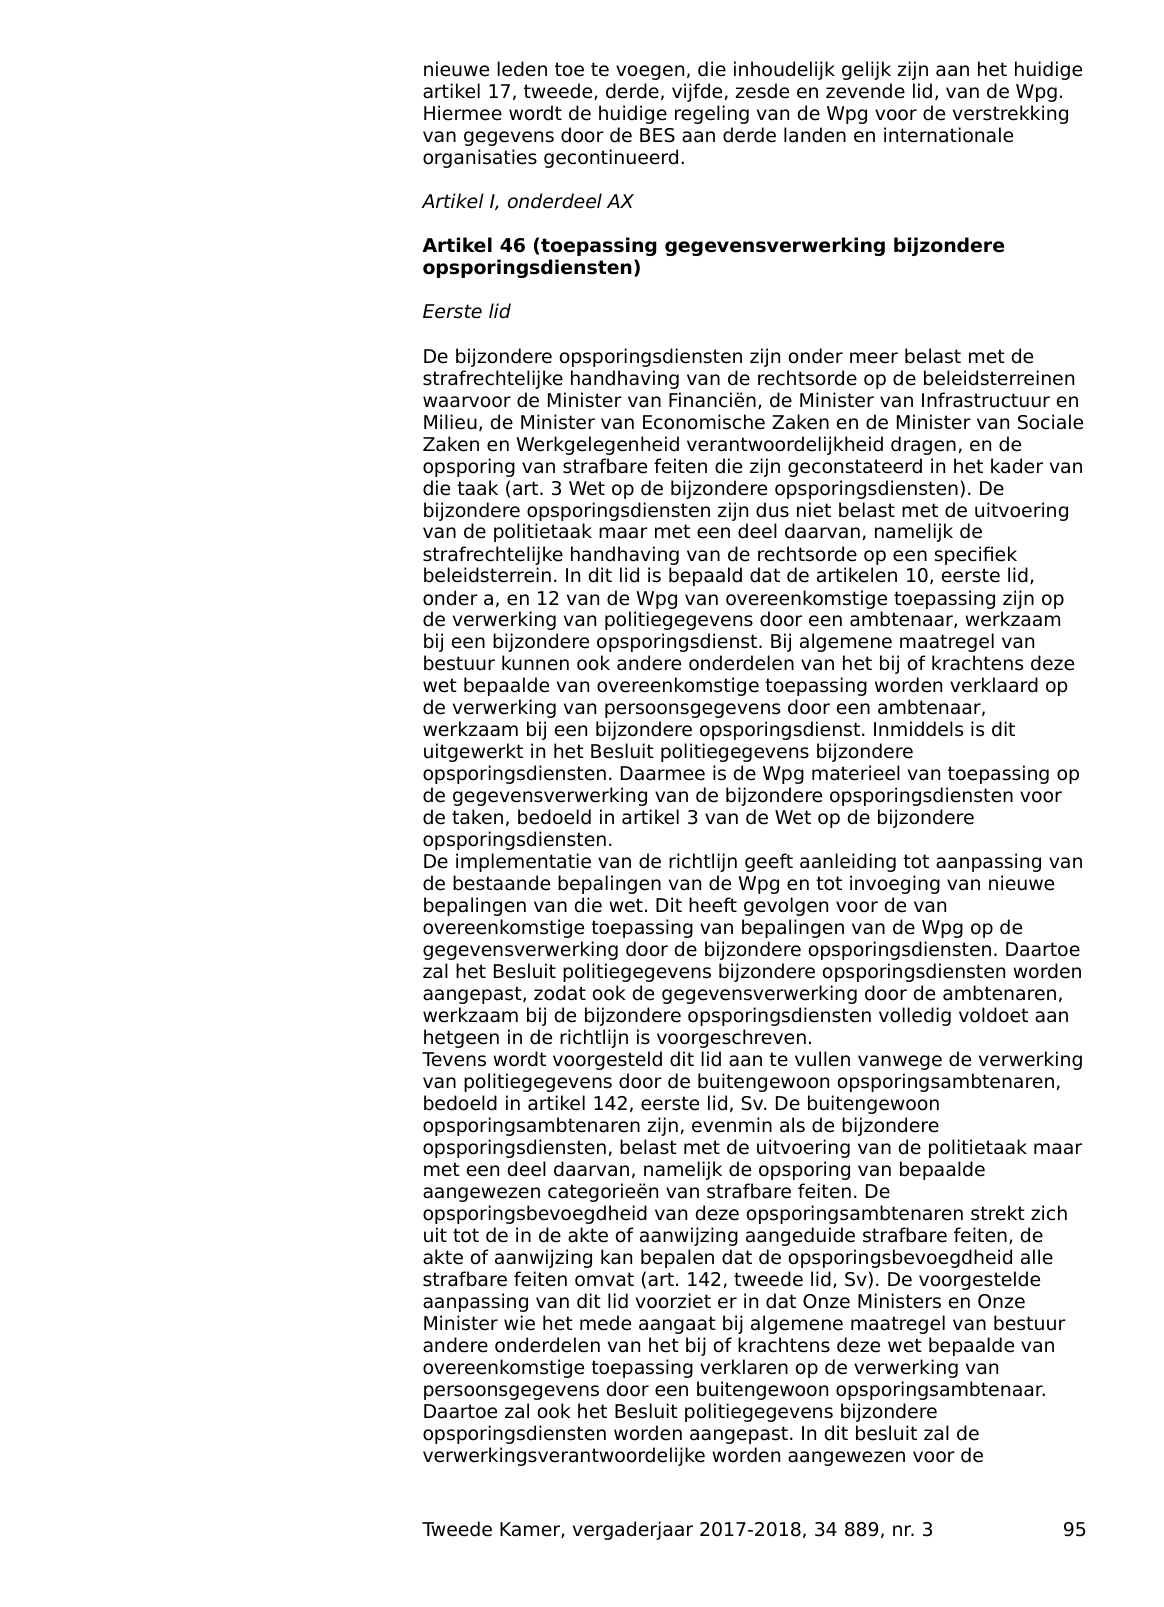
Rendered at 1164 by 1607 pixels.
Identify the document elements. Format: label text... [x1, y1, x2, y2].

text Tevens wordt voorgesteld dit lid aan te vullen vanwege de verwerking van politiegegevens door de buitengewoon opsporingsambtenaren, bedoeld in artikel 142, eerste lid, Sv. De buitengewoon opsporingsambtenaren zijn, evenmin als de bijzondere opsporingsdiensten, belast met de uitvoering van de politietaak maar met een deel daarvan, namelijk de opsporing van bepaalde aangewezen categorieën van strafbare feiten. De opsporingsbevoegdheid van deze opsporingsambtenaren strekt zich uit tot de in de akte of aanwijzing aangeduide strafbare feiten, de akte of aanwijzing kan bepalen dat de opsporingsbevoegdheid alle strafbare feiten omvat (art. 142, tweede lid, Sv). De voorgestelde aanpassing van dit lid voorziet er in dat Onze Ministers en Onze Minister wie het mede aangaat bij algemene maatregel van bestuur andere onderdelen van het bij of krachtens deze wet bepaalde van overeenkomstige toepassing verklaren op de verwerking van persoonsgegevens door een buitengewoon opsporingsambtenaar. Daartoe zal ook het Besluit politiegegevens bijzondere opsporingsdiensten worden aangepast. In dit besluit zal de verwerkingsverantwoordelijke worden aangewezen voor de [422, 1049, 1087, 1467]
text De implementatie van de richtlijn geeft aanleiding tot aanpassing van de bestaande bepalingen van de Wpg en tot invoeging van nieuwe bepalingen van die wet. Dit heeft gevolgen voor de van overeenkomstige toepassing van bepalingen van de Wpg op de gegevensverwerking door de bijzondere opsporingsdiensten. Daartoe zal het Besluit politiegegevens bijzondere opsporingsdiensten worden aangepast, zodat ook de gegevensverwerking door de ambtenaren, werkzaam bij de bijzondere opsporingsdiensten volledig voldoet aan hetgeen in de richtlijn is voorgeschreven. [422, 851, 1087, 1049]
subtitle Eerste lid [422, 301, 1087, 323]
text nieuwe leden toe te voegen, die inhoudelijk gelijk zijn aan het huidige artikel 17, tweede, derde, vijfde, zesde en zevende lid, van de Wpg. Hiermee wordt de huidige regeling van de Wpg voor de verstrekking van gegevens door de BES aan derde landen en internationale organisaties gecontinueerd. [422, 59, 1087, 169]
subtitle Artikel 46 (toepassing gegevensverwerking bijzondere opsporingsdiensten) [422, 235, 1087, 279]
text De bijzondere opsporingsdiensten zijn onder meer belast met de strafrechtelijke handhaving van de rechtsorde op de beleidsterreinen waarvoor de Minister van Financiën, de Minister van Infrastructuur en Milieu, de Minister van Economische Zaken en de Minister van Sociale Zaken en Werkgelegenheid verantwoordelijkheid dragen, en de opsporing van strafbare feiten die zijn geconstateerd in het kader van die taak (art. 3 Wet op de bijzondere opsporingsdiensten). De bijzondere opsporingsdiensten zijn dus niet belast met de uitvoering van de politietaak maar met een deel daarvan, namelijk de strafrechtelijke handhaving van de rechtsorde op een specifiek beleidsterrein. In dit lid is bepaald dat de artikelen 10, eerste lid, onder a, en 12 van de Wpg van overeenkomstige toepassing zijn op de verwerking van politiegegevens door een ambtenaar, werkzaam bij een bijzondere opsporingsdienst. Bij algemene maatregel van bestuur kunnen ook andere onderdelen van het bij of krachtens deze wet bepaalde van overeenkomstige toepassing worden verklaard op de verwerking van persoonsgegevens door een ambtenaar, werkzaam bij een bijzondere opsporingsdienst. Inmiddels is dit uitgewerkt in het Besluit politiegegevens bijzondere opsporingsdiensten. Daarmee is de Wpg materieel van toepassing op de gegevensverwerking van de bijzondere opsporingsdiensten voor de taken, bedoeld in artikel 3 van de Wet op de bijzondere opsporingsdiensten. [422, 346, 1087, 851]
subtitle Artikel I, onderdeel AX [422, 191, 1087, 213]
